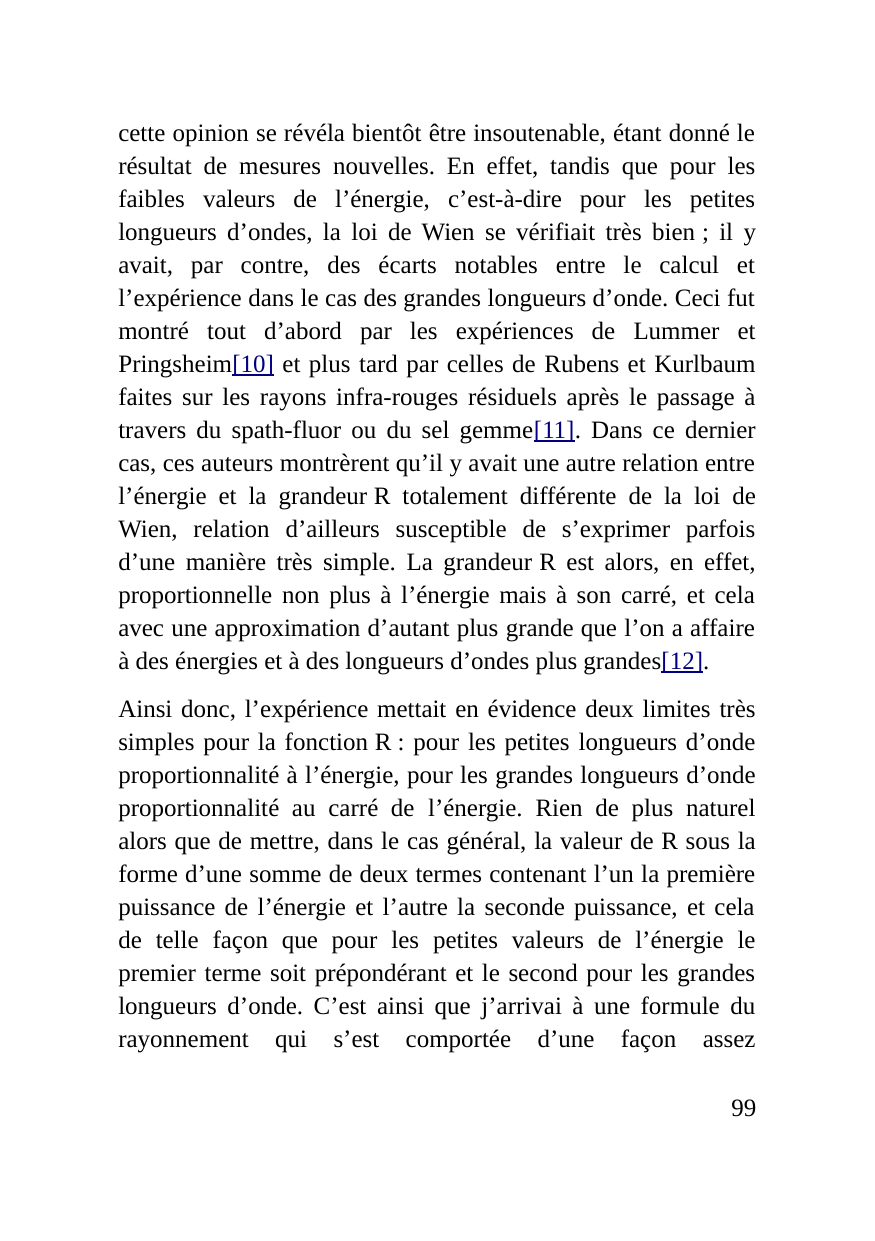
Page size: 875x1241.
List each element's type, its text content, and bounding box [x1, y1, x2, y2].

text Ainsi donc, l’expérience mettait en évidence deux limites très simples pour la fonction R : pour les petites longueurs d’onde proportionnalité à l’énergie, pour les grandes longueurs d’onde proportionnalité au carré de l’énergie. Rien de plus naturel alors que de mettre, dans le cas général, la valeur de R sous la forme d’une somme de deux termes contenant l’un la première puissance de l’énergie et l’autre la seconde puissance, et cela de telle façon que pour les petites valeurs de l’énergie le premier terme soit prépondérant et le second pour les grandes longueurs d’onde. C’est ainsi que j’arrivai à une formule du rayonnement qui s’est comportée d’une façon assez [118, 694, 756, 1053]
text cette opinion se révéla bientôt être insoutenable, étant donné le résultat de mesures nouvelles. En effet, tandis que pour les faibles valeurs de l’énergie, c’est-à-dire pour les petites longueurs d’ondes, la loi de Wien se vérifiait très bien ; il y avait, par contre, des écarts notables entre le calcul et l’expérience dans le cas des grandes longueurs d’onde. Ceci fut montré tout d’abord par les expériences de Lummer et Pringsheim[10] et plus tard par celles de Rubens et Kurlbaum faites sur les rayons infra-rouges résiduels après le passage à travers du spath-fluor ou du sel gemme[11]. Dans ce dernier cas, ces auteurs montrèrent qu’il y avait une autre relation entre l’énergie et la grandeur R totalement différente de la loi de Wien, relation d’ailleurs susceptible de s’exprimer parfois d’une manière très simple. La grandeur R est alors, en effet, proportionnelle non plus à l’énergie mais à son carré, et cela avec une approximation d’autant plus grande que l’on a affaire à des énergies et à des longueurs d’ondes plus grandes[12]. [118, 118, 756, 675]
